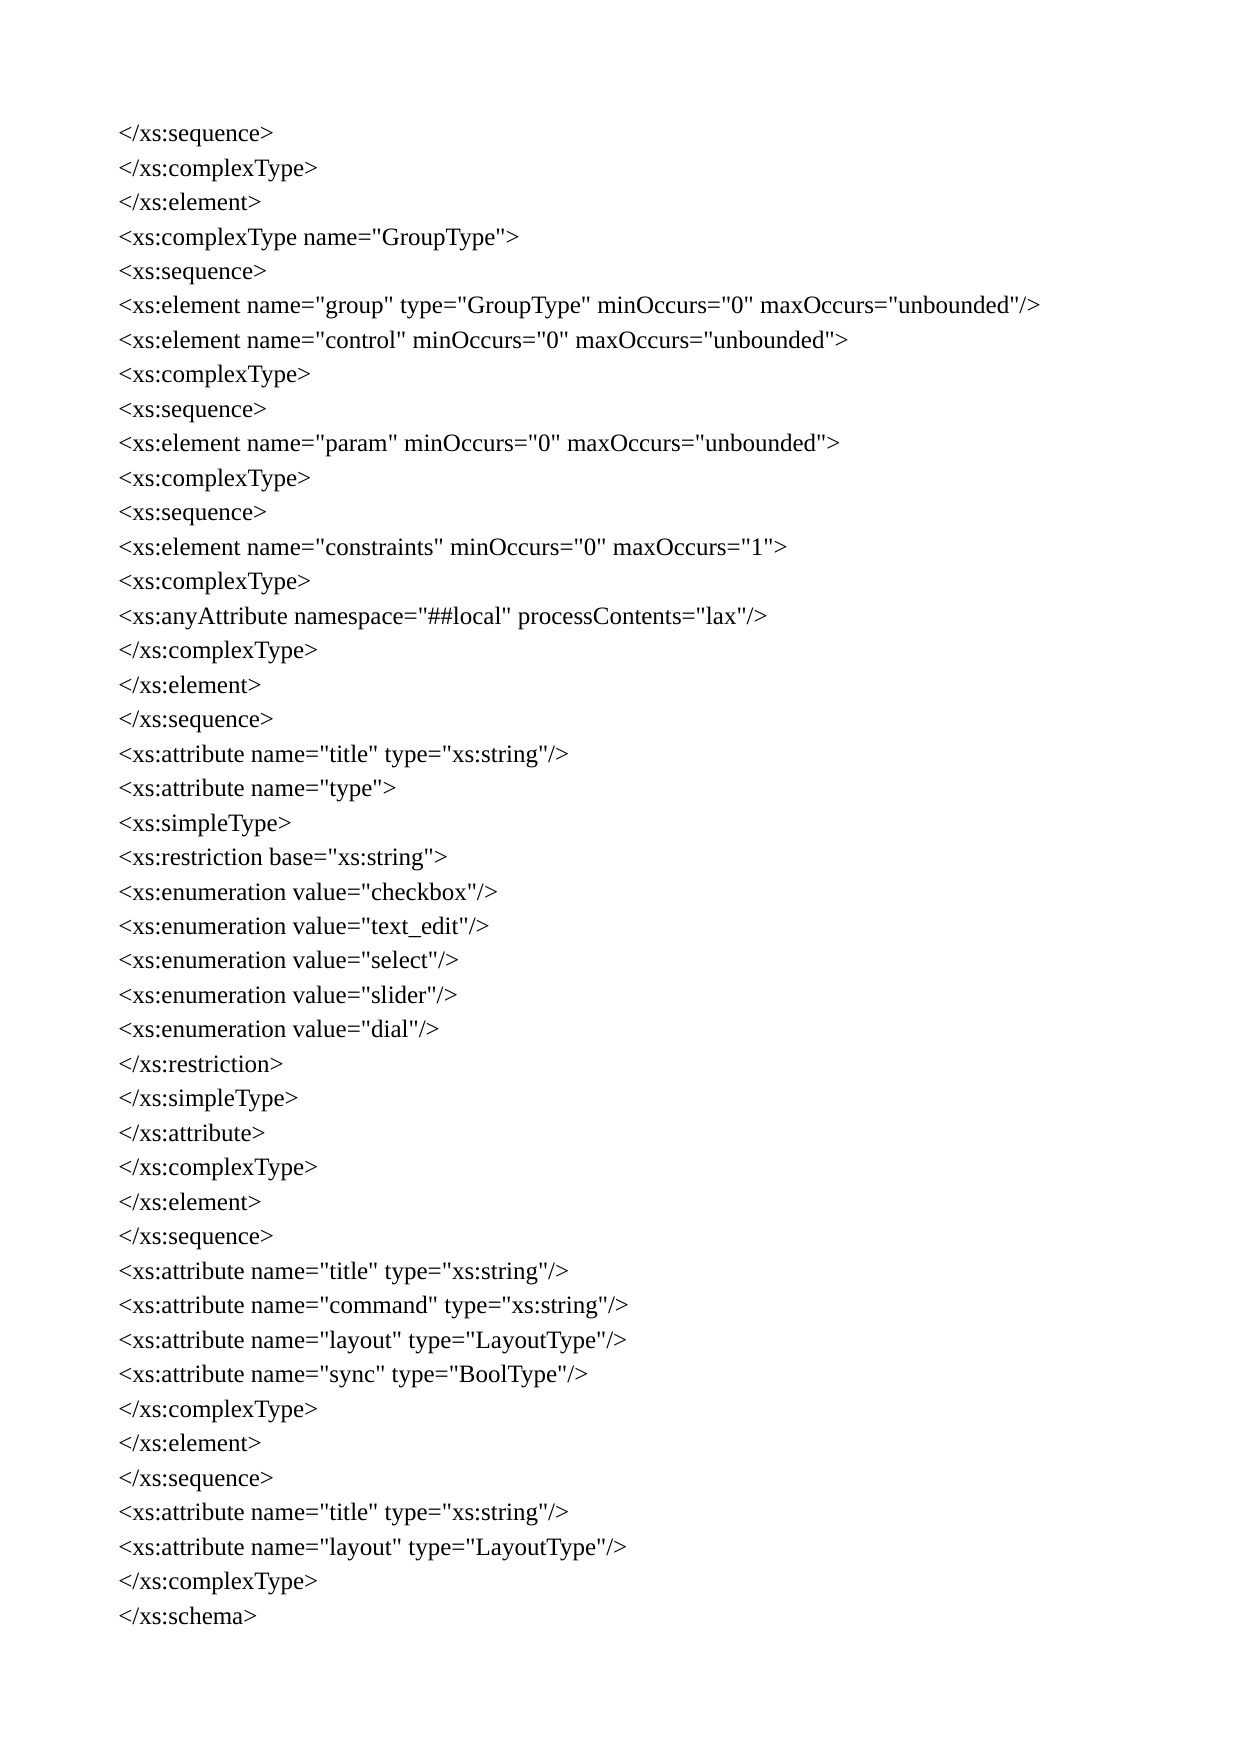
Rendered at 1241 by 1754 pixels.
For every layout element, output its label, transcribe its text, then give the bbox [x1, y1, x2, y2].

text </xs:sequence> </xs:complexType> </xs:element> <xs:complexType name="GroupType"> <xs:sequence> <xs:element name="group" type="GroupType" minOccurs="0" maxOccurs="unbounded"/> <xs:element name="control" minOccurs="0" maxOccurs="unbounded"> <xs:complexType> <xs:sequence> <xs:element name="param" minOccurs="0" maxOccurs="unbounded"> <xs:complexType> <xs:sequence> <xs:element name="constraints" minOccurs="0" maxOccurs="1"> <xs:complexType> <xs:anyAttribute namespace="##local" processContents="lax"/> </xs:complexType> </xs:element> </xs:sequence> <xs:attribute name="title" type="xs:string"/> <xs:attribute name="type"> <xs:simpleType> <xs:restriction base="xs:string"> <xs:enumeration value="checkbox"/> <xs:enumeration value="text_edit"/> <xs:enumeration value="select"/> <xs:enumeration value="slider"/> <xs:enumeration value="dial"/> </xs:restriction> </xs:simpleType> </xs:attribute> </xs:complexType> </xs:element> </xs:sequence> <xs:attribute name="title" type="xs:string"/> <xs:attribute name="command" type="xs:string"/> <xs:attribute name="layout" type="LayoutType"/> <xs:attribute name="sync" type="BoolType"/> </xs:complexType> </xs:element> </xs:sequence> <xs:attribute name="title" type="xs:string"/> <xs:attribute name="layout" type="LayoutType"/> </xs:complexType> </xs:schema> [118, 118, 1122, 1629]
